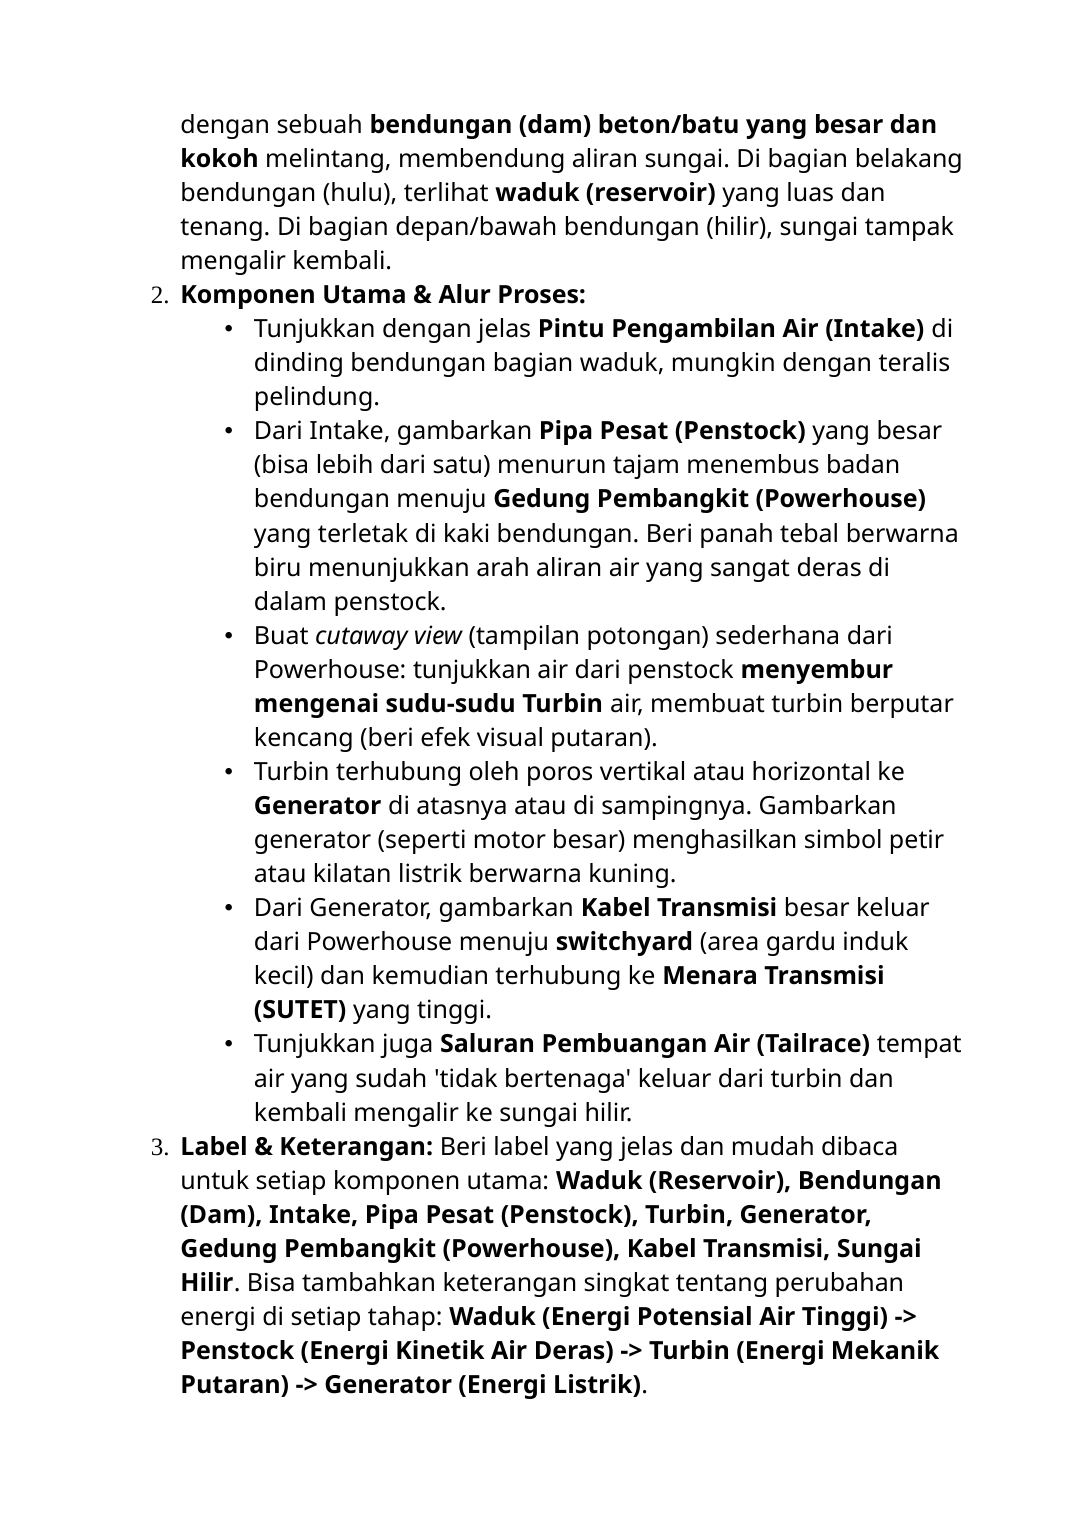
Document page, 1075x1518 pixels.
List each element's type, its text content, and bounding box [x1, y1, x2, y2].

list Dari Intake, gambarkan Pipa Pesat (Penstock) yang besar (bisa lebih dari satu) menurun tajam menembus badan bendungan menuju Gedung Pembangkit (Powerhouse) yang terletak di kaki bendungan. Beri panah tebal berwarna biru menunjukkan arah aliran air yang sangat deras di dalam penstock. [224, 413, 968, 617]
list dengan sebuah bendungan (dam) beton/batu yang besar dan kokoh melintang, membendung aliran sungai. Di bagian belakang bendungan (hulu), terlihat waduk (reservoir) yang luas dan tenang. Di bagian depan/bawah bendungan (hilir), sungai tampak mengalir kembali. [151, 106, 968, 277]
list Tunjukkan juga Saluran Pembuangan Air (Tailrace) tempat air yang sudah 'tidak bertenaga' keluar dari turbin dan kembali mengalir ke sungai hilir. [224, 1026, 968, 1128]
list Turbin terhubung oleh poros vertikal atau horizontal ke Generator di atasnya atau di sampingnya. Gambarkan generator (seperti motor besar) menghasilkan simbol petir atau kilatan listrik berwarna kuning. [224, 754, 968, 890]
list Tunjukkan dengan jelas Pintu Pengambilan Air (Intake) di dinding bendungan bagian waduk, mungkin dengan teralis pelindung. [224, 311, 968, 413]
list Komponen Utama & Alur Proses: [151, 277, 968, 311]
list Dari Generator, gambarkan Kabel Transmisi besar keluar dari Powerhouse menuju switchyard (area gardu induk kecil) dan kemudian terhubung ke Menara Transmisi (SUTET) yang tinggi. [224, 890, 968, 1026]
list Label & Keterangan: Beri label yang jelas dan mudah dibaca untuk setiap komponen utama: Waduk (Reservoir), Bendungan (Dam), Intake, Pipa Pesat (Penstock), Turbin, Generator, Gedung Pembangkit (Powerhouse), Kabel Transmisi, Sungai Hilir. Bisa tambahkan keterangan singkat tentang perubahan energi di setiap tahap: Waduk (Energi Potensial Air Tinggi) -> Penstock (Energi Kinetik Air Deras) -> Turbin (Energi Mekanik Putaran) -> Generator (Energi Listrik). [151, 1128, 968, 1401]
list Buat cutaway view (tampilan potongan) sederhana dari Powerhouse: tunjukkan air dari penstock menyembur mengenai sudu-sudu Turbin air, membuat turbin berputar kencang (beri efek visual putaran). [224, 617, 968, 754]
